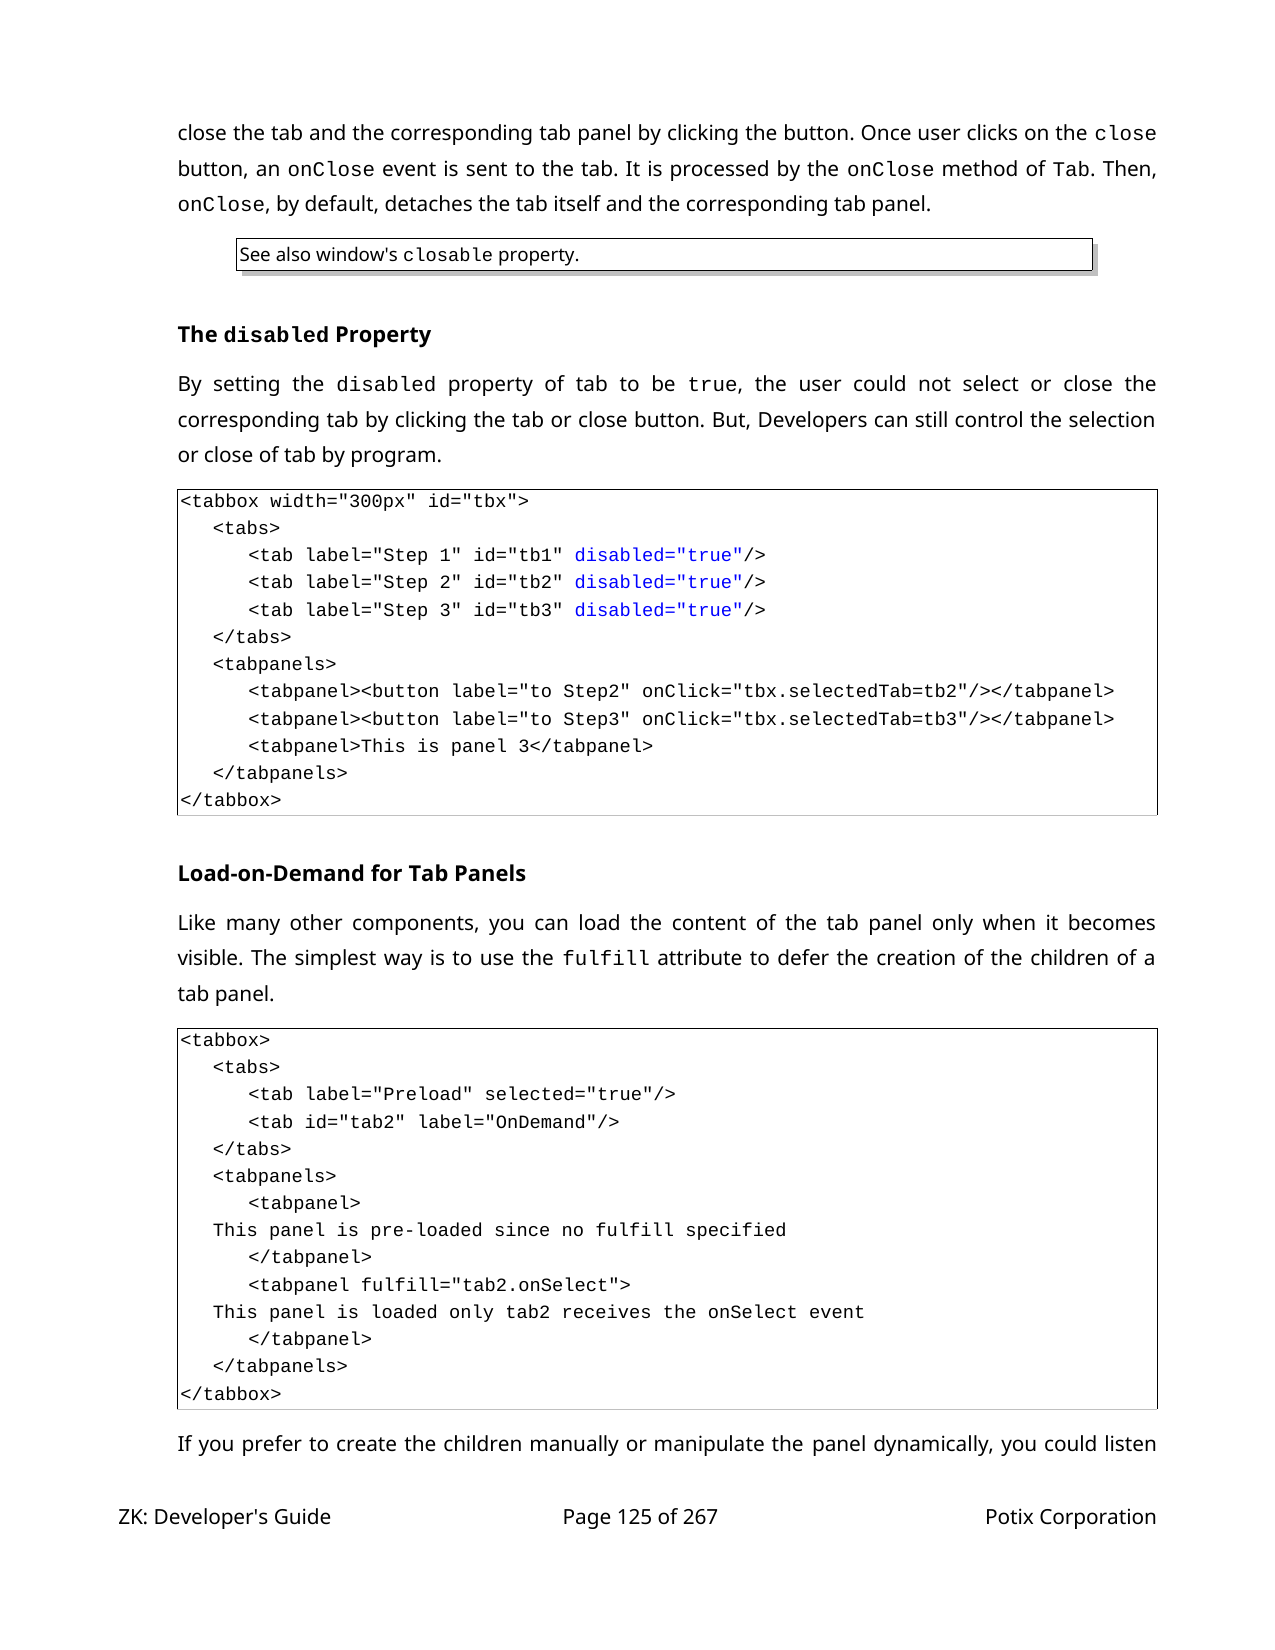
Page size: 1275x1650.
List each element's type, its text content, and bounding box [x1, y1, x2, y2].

text <tabpanels> [178, 1164, 1157, 1188]
text <tabs> [178, 1055, 1157, 1079]
text <tab label="Step 2" id="tb2" disabled="true"/> [178, 570, 1157, 595]
text <tabpanel fulfill="tab2.onSelect"> [178, 1273, 1157, 1297]
text <tab label="Step 1" id="tb1" disabled="true"/> [178, 543, 1157, 567]
text </tabpanel> [178, 1327, 1157, 1351]
text This panel is loaded only tab2 receives the onSelect event [178, 1300, 1157, 1324]
subtitle The disabled Property [177, 318, 1157, 349]
text <tabpanel><button label="to Step2" onClick="tbx.selectedTab=tb2"/></tabpanel> [178, 679, 1157, 703]
text <tabpanel> [178, 1191, 1157, 1215]
text </tabbox> [178, 788, 1157, 815]
text See also window's closable property. [237, 239, 1092, 270]
text </tabbox> [178, 1381, 1157, 1409]
subtitle Load-on-Demand for Tab Panels [177, 858, 1157, 888]
text close the tab and the corresponding tab panel by clicking the button. Once user clicks on the close button, an onClose event is sent to the tab. It is processed by the onClose method of Tab. Then, onClose, by default, detaches the tab itself and the corresponding tab panel. [177, 118, 1157, 218]
text <tabpanel><button label="to Step3" onClick="tbx.selectedTab=tb3"/></tabpanel> [178, 706, 1157, 731]
text Like many other components, you can load the content of the tab panel only when it becomes visible. The simplest way is to use the fulfill attribute to defer the creation of the children of a tab panel. [177, 908, 1157, 1007]
text <tab label="Preload" selected="true"/> [178, 1082, 1157, 1107]
text <tabpanel>This is panel 3</tabpanel> [178, 733, 1157, 758]
text <tabbox> [178, 1029, 1157, 1052]
text </tabpanel> [178, 1245, 1157, 1270]
text If you prefer to create the children manually or manipulate the panel dynamically, you could listen [177, 1429, 1157, 1457]
text <tabs> [178, 516, 1157, 540]
text </tabpanels> [178, 1354, 1157, 1378]
text By setting the disabled property of tab to be true, the user could not select or close the corresponding tab by clicking the tab or close button. But, Developers can still control the selection or close of tab by program. [177, 369, 1157, 468]
text <tabbox width="300px" id="tbx"> [178, 490, 1157, 513]
text </tabs> [178, 625, 1157, 649]
text </tabpanels> [178, 761, 1157, 785]
text This panel is pre-loaded since no fulfill specified [178, 1218, 1157, 1242]
text <tabpanels> [178, 652, 1157, 676]
text <tab id="tab2" label="OnDemand"/> [178, 1109, 1157, 1134]
text </tabs> [178, 1137, 1157, 1161]
text <tab label="Step 3" id="tb3" disabled="true"/> [178, 598, 1157, 622]
